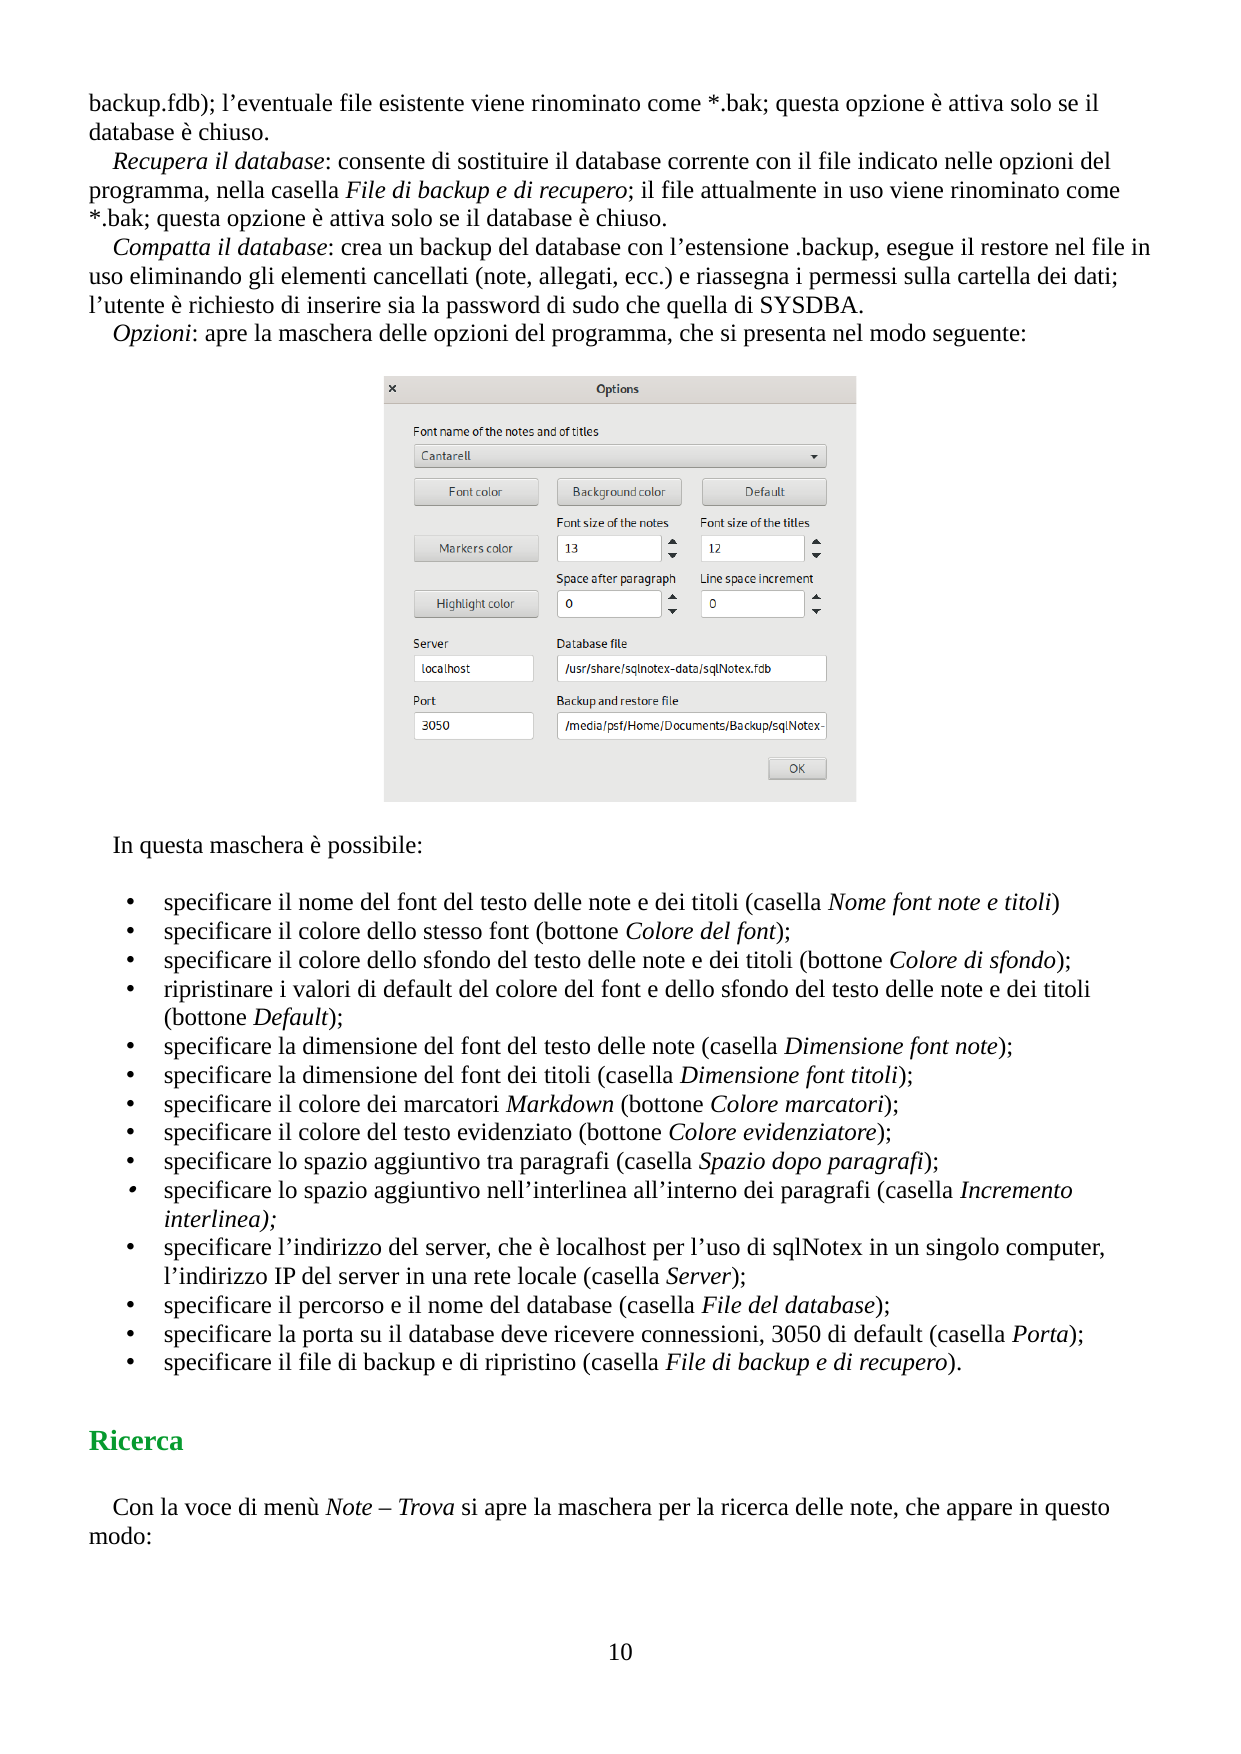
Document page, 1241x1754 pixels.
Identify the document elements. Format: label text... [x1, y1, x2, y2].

list specificare lo spazio aggiuntivo nell’interlinea all’interno dei paragrafi (casella Incremento interlinea); [126, 1175, 1152, 1232]
subtitle Ricerca [88, 1423, 1152, 1457]
text Recupera il database: consente di sostituire il database corrente con il file indicato nelle opzioni del programma, nella casella File di backup e di recupero; il file attualmente in uso viene rinominato come *.bak; questa opzione è attiva solo se il database è chiuso. [88, 146, 1152, 232]
list specificare il colore del testo evidenziato (bottone Colore evidenziatore); [126, 1117, 1152, 1146]
text Opzioni: apre la maschera delle opzioni del programma, che si presenta nel modo seguente: [88, 318, 1152, 347]
text backup.fdb); l’eventuale file esistente viene rinominato come *.bak; questa opzione è attiva solo se il database è chiuso. [88, 88, 1152, 146]
list specificare la dimensione del font del testo delle note (casella Dimensione font note); [126, 1031, 1152, 1060]
list specificare la porta su il database deve ricevere connessioni, 3050 di default (casella Porta); [126, 1319, 1152, 1347]
list specificare il file di backup e di ripristino (casella File di backup e di recupero). [126, 1347, 1152, 1376]
list specificare la dimensione del font dei titoli (casella Dimensione font titoli); [126, 1060, 1152, 1089]
text Compatta il database: crea un backup del database con l’estensione .backup, esegue il restore nel file in uso eliminando gli elementi cancellati (note, allegati, ecc.) e riassegna i permessi sulla cartella dei dati; l’utente è richiesto di inserire sia la password di sudo che quella di SYSDBA. [88, 232, 1152, 318]
list specificare il colore dello stesso font (bottone Colore del font); [126, 916, 1152, 945]
picture [383, 376, 857, 802]
text In questa maschera è possibile: [88, 830, 1152, 859]
list specificare il nome del font del testo delle note e dei titoli (casella Nome font note e titoli) [126, 887, 1152, 916]
text Con la voce di menù Note – Trova si apre la maschera per la ricerca delle note, che appare in questo modo: [88, 1492, 1152, 1550]
list ripristinare i valori di default del colore del font e dello sfondo del testo delle note e dei titoli (bottone Default); [126, 974, 1152, 1031]
list specificare il percorso e il nome del database (casella File del database); [126, 1290, 1152, 1319]
list specificare lo spazio aggiuntivo tra paragrafi (casella Spazio dopo paragrafi); [126, 1146, 1152, 1175]
list specificare l’indirizzo del server, che è localhost per l’uso di sqlNotex in un singolo computer, l’indirizzo IP del server in una rete locale (casella Server); [126, 1232, 1152, 1290]
list specificare il colore dello sfondo del testo delle note e dei titoli (bottone Colore di sfondo); [126, 945, 1152, 974]
list specificare il colore dei marcatori Markdown (bottone Colore marcatori); [126, 1089, 1152, 1117]
